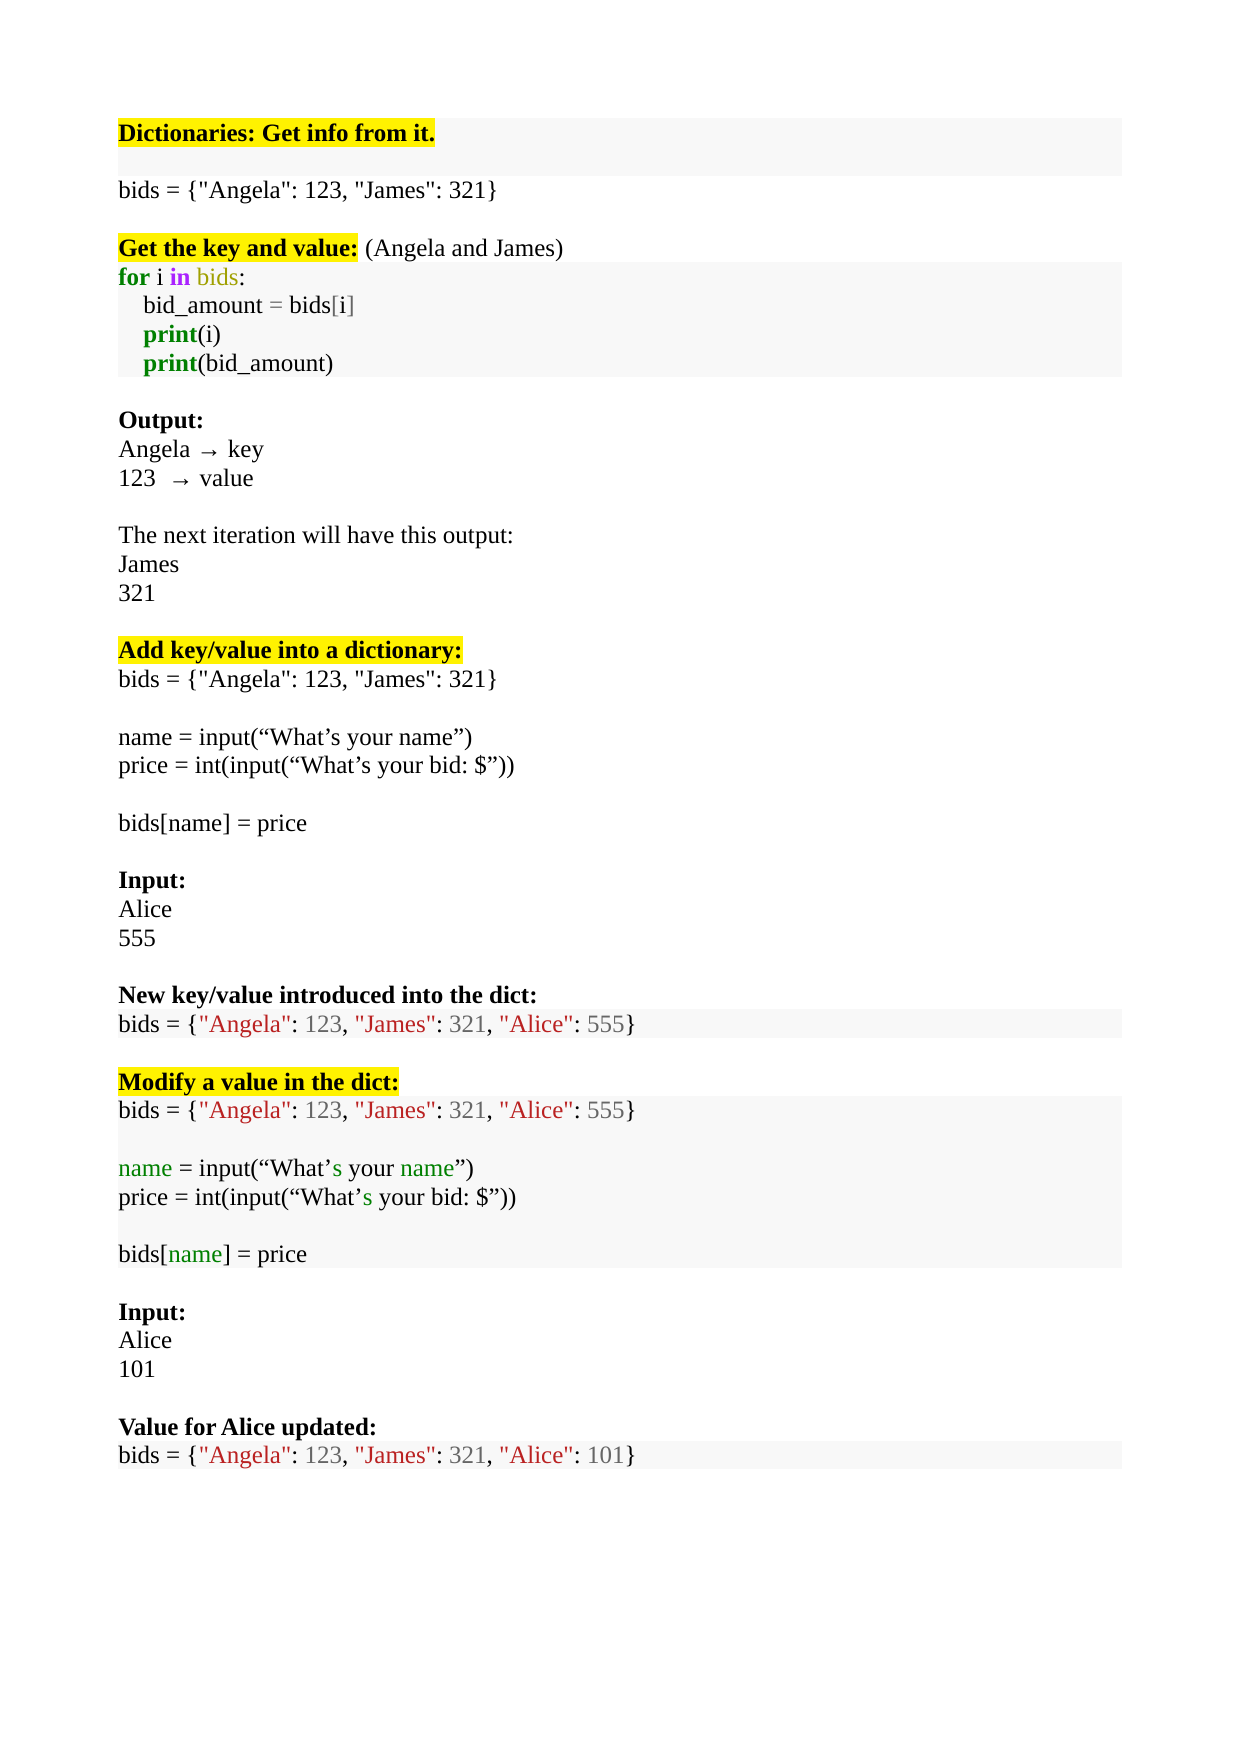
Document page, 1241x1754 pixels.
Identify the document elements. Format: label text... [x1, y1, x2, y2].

text Dictionaries: Get info from it. [118, 118, 1122, 147]
text bids = {"Angela": 123, "James": 321} [118, 664, 1122, 693]
text Output: [118, 406, 1122, 434]
text bids = {"Angela": 123, "James": 321, "Alice": 101} [118, 1441, 1122, 1469]
text James [118, 549, 1122, 578]
text Input: [118, 1297, 1122, 1326]
text for i in bids: [118, 262, 1122, 291]
text New key/value introduced into the dict: [118, 981, 1122, 1009]
text Alice [118, 894, 1122, 923]
text Modify a value in the dict: [118, 1067, 1122, 1096]
text print(i) [118, 319, 1122, 348]
text 555 [118, 923, 1122, 952]
text name = input(“What’s your name”) [118, 722, 1122, 751]
text Alice [118, 1326, 1122, 1354]
text Add key/value into a dictionary: [118, 636, 1122, 664]
text bids = {"Angela": 123, "James": 321, "Alice": 555} [118, 1096, 1122, 1124]
text bids[name] = price [118, 808, 1122, 837]
text bids[name] = price [118, 1239, 1122, 1268]
text Value for Alice updated: [118, 1412, 1122, 1441]
text bid_amount = bids[i] [118, 291, 1122, 319]
text price = int(input(“What’s your bid: $”)) [118, 751, 1122, 779]
text Get the key and value: (Angela and James) [118, 233, 1122, 262]
text 123 → value [118, 463, 1122, 492]
text price = int(input(“What’s your bid: $”)) [118, 1182, 1122, 1211]
text Angela → key [118, 434, 1122, 463]
text 321 [118, 578, 1122, 607]
text bids = {"Angela": 123, "James": 321, "Alice": 555} [118, 1009, 1122, 1038]
text The next iteration will have this output: [118, 521, 1122, 549]
text print(bid_amount) [118, 348, 1122, 377]
text 101 [118, 1354, 1122, 1383]
text name = input(“What’s your name”) [118, 1153, 1122, 1182]
text bids = {"Angela": 123, "James": 321} [118, 176, 1122, 204]
text Input: [118, 866, 1122, 894]
